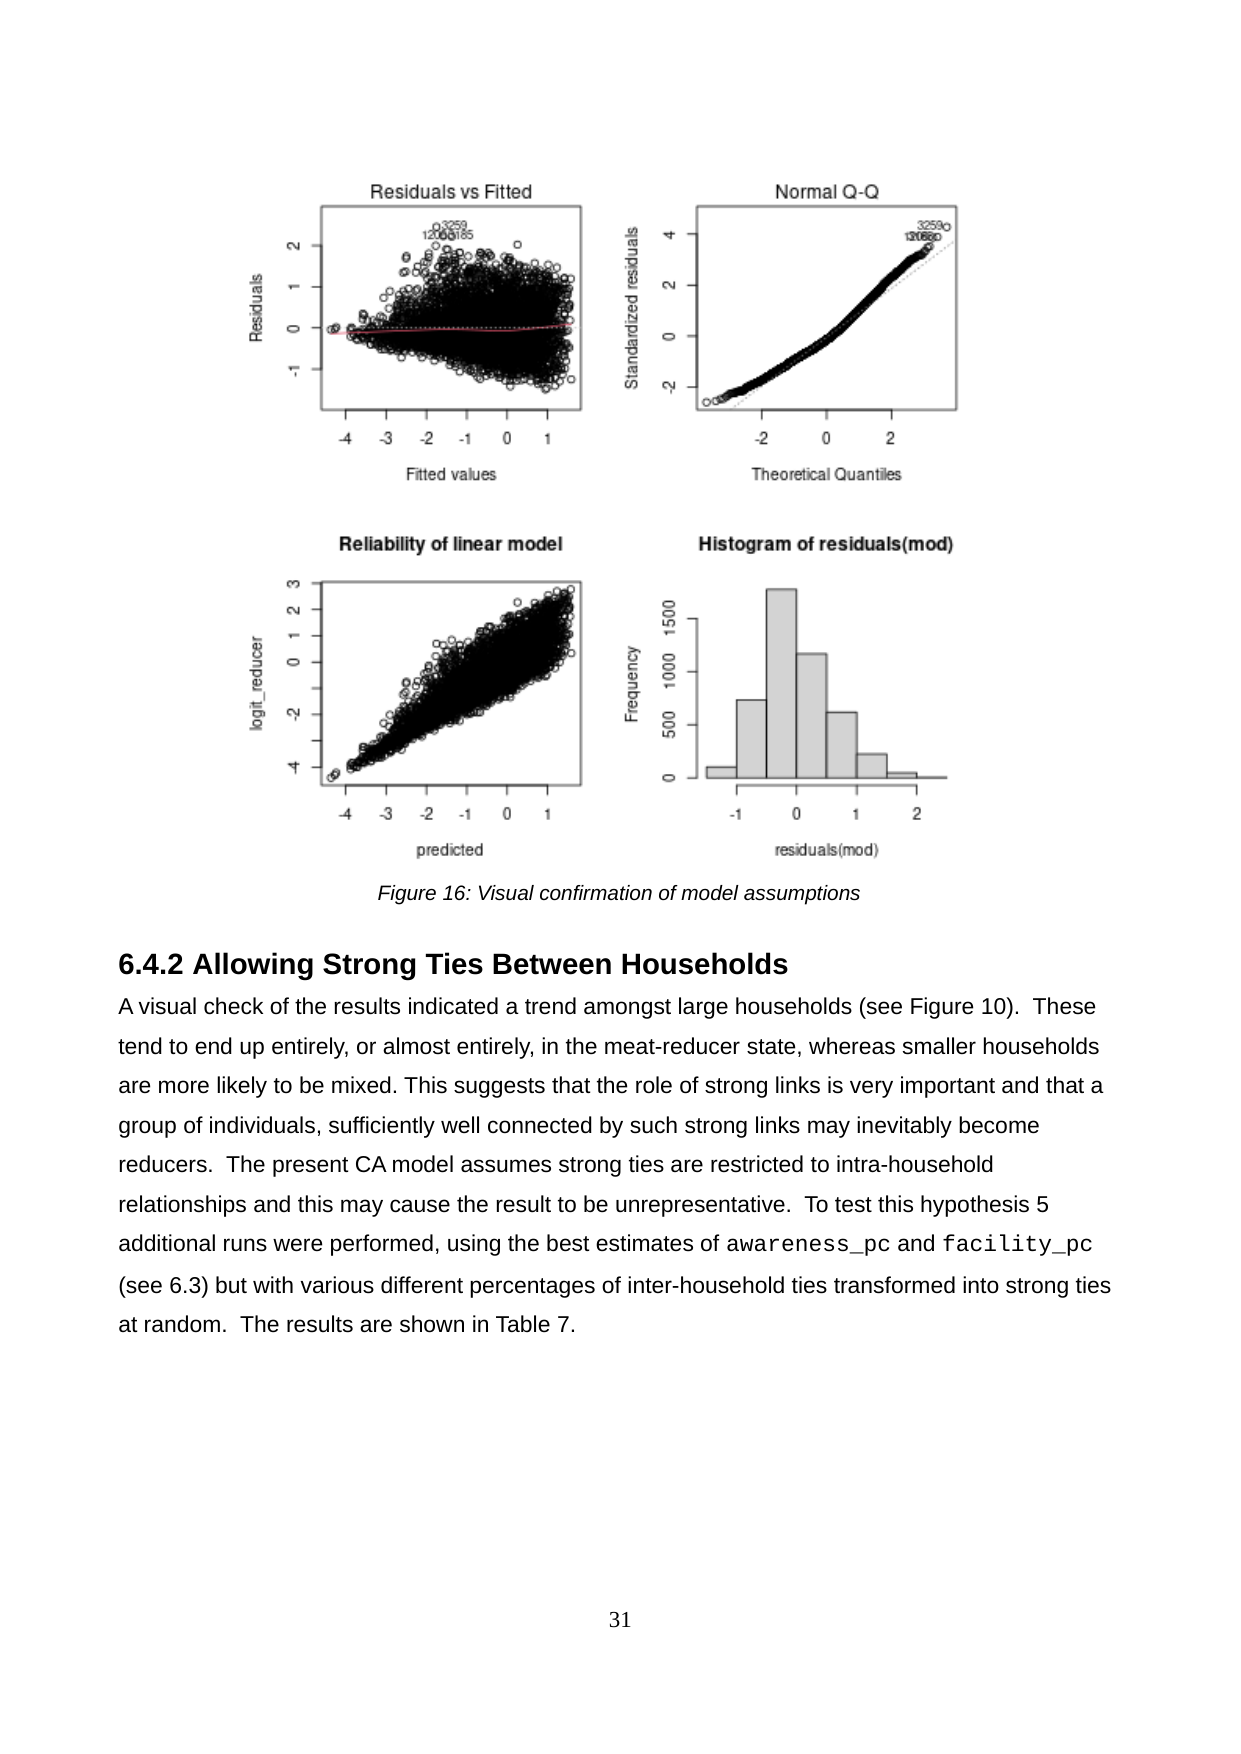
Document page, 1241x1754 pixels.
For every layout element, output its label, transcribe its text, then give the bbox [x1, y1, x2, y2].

subtitle Allowing Strong Ties Between Households [118, 947, 1122, 981]
text A visual check of the results indicated a trend amongst large households (see Figure 10). These tend to end up entirely, or almost entirely, in the meat-reducer state, whereas smaller households are more likely to be mixed. This suggests that the role of strong links is very important and that a group of individuals, sufficiently well connected by such strong links may inevitably become reducers. The present CA model assumes strong ties are restricted to intra-household relationships and this may cause the result to be unrepresentative. To test this hypothesis 5 additional runs were performed, using the best estimates of awareness_pc and facility_pc (see 6.3) but with various different percentages of inter-household ties transformed into strong ties at random. The results are shown in Table 7. [118, 993, 1122, 1337]
picture [245, 130, 995, 881]
text Figure 16: Visual confirmation of model assumptions [245, 881, 995, 904]
